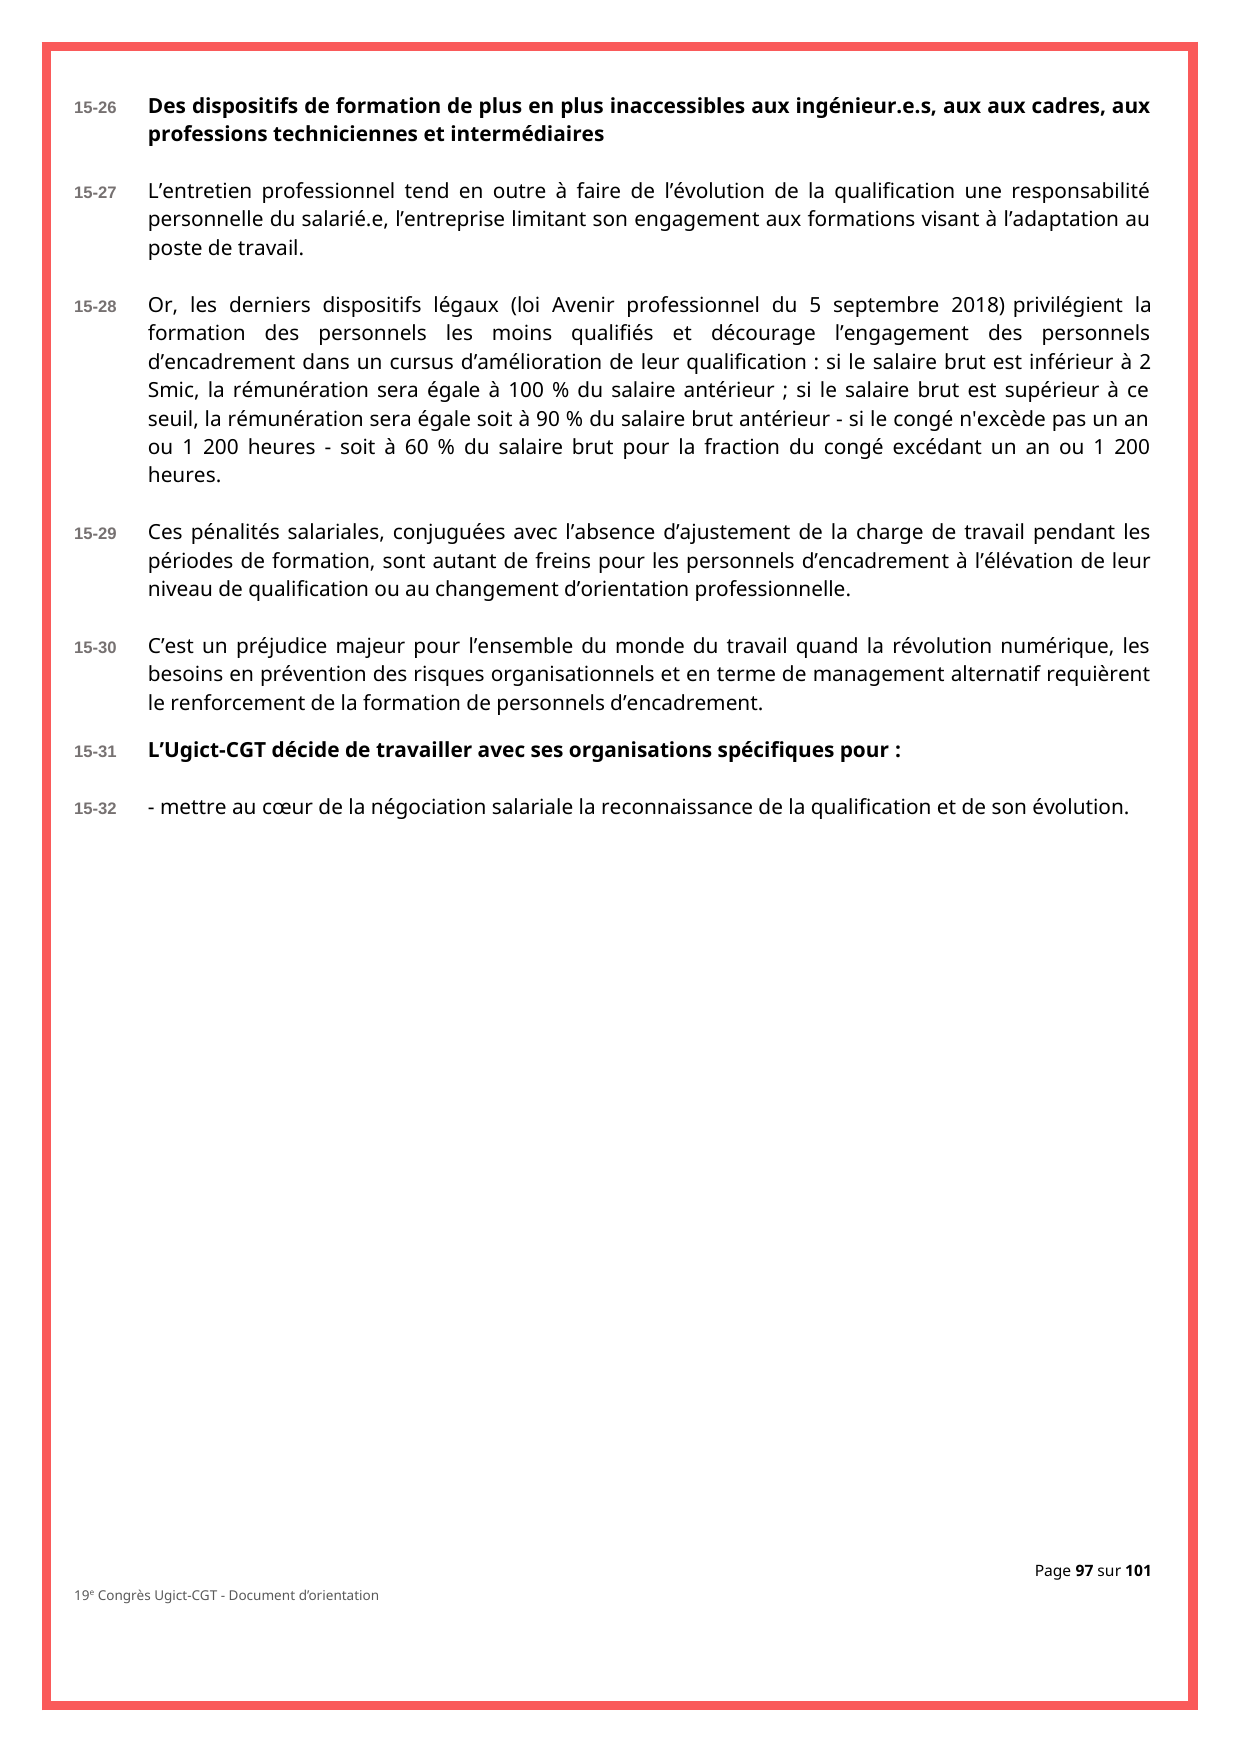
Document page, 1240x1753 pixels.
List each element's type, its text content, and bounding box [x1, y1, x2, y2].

list Des dispositifs de formation de plus en plus inaccessibles aux ingénieur.e.s, aux aux cadres, aux professions techniciennes et intermédiaires [74, 91, 1152, 148]
list L’entretien professionnel tend en outre à faire de l’évolution de la qualification une responsabilité personnelle du salarié.e, l’entreprise limitant son engagement aux formations visant à l’adaptation au poste de travail. [74, 176, 1152, 261]
list C’est un préjudice majeur pour l’ensemble du monde du travail quand la révolution numérique, les besoins en prévention des risques organisationnels et en terme de management alternatif requièrent le renforcement de la formation de personnels d’encadrement. [74, 631, 1152, 716]
list L’Ugict-CGT décide de travailler avec ses organisations spécifiques pour : [74, 735, 1152, 763]
list Ces pénalités salariales, conjuguées avec l’absence d’ajustement de la charge de travail pendant les périodes de formation, sont autant de freins pour les personnels d’encadrement à l’élévation de leur niveau de qualification ou au changement d’orientation professionnelle. [74, 517, 1152, 603]
list - mettre au cœur de la négociation salariale la reconnaissance de la qualification et de son évolution. [74, 792, 1152, 820]
list Or, les derniers dispositifs légaux (loi Avenir professionnel du 5 septembre 2018) privilégient la formation des personnels les moins qualifiés et décourage l’engagement des personnels d’encadrement dans un cursus d’amélioration de leur qualification : si le salaire brut est inférieur à 2 Smic, la rémunération sera égale à 100 % du salaire antérieur ; si le salaire brut est supérieur à ce seuil, la rémunération sera égale soit à 90 % du salaire brut antérieur - si le congé n'excède pas un an ou 1 200 heures - soit à 60 % du salaire brut pour la fraction du congé excédant un an ou 1 200 heures. [74, 290, 1152, 489]
